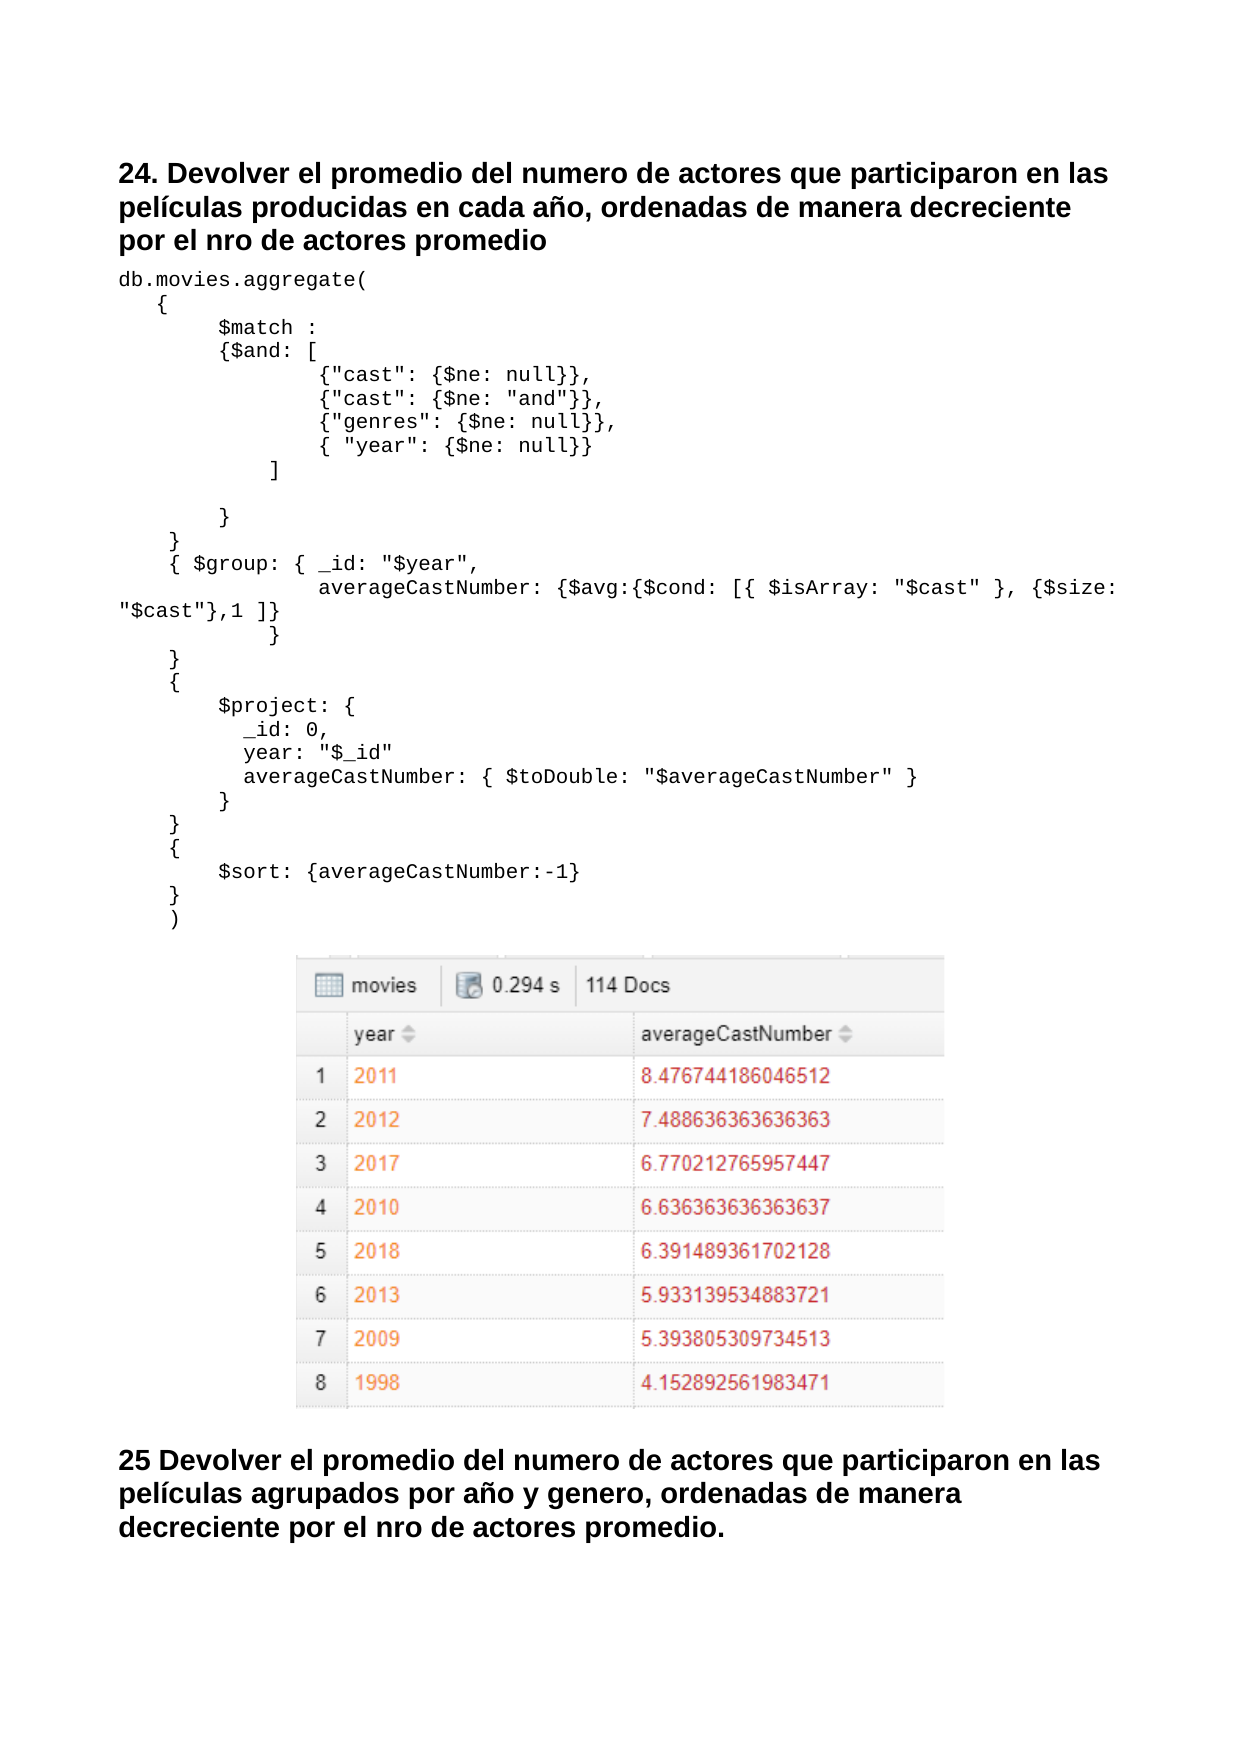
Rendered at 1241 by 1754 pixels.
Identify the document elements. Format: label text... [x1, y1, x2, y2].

text db.movies.aggregate( [118, 269, 1122, 293]
text averageCastNumber: {$avg:{$cond: [{ $isArray: "$cast" }, {$size: "$cast"},1 ]} [118, 577, 1122, 624]
text } [118, 506, 1122, 529]
text { $group: { _id: "$year", [118, 553, 1122, 577]
text year: "$_id" [118, 742, 1122, 766]
text } [118, 884, 1122, 908]
text { [118, 671, 1122, 695]
text } [118, 790, 1122, 813]
text $sort: {averageCastNumber:-1} [118, 861, 1122, 884]
text {"cast": {$ne: "and"}}, [118, 388, 1122, 411]
text {"genres": {$ne: null}}, [118, 411, 1122, 435]
text {"cast": {$ne: null}}, [118, 364, 1122, 388]
text ] [118, 459, 1122, 482]
text _id: 0, [118, 719, 1122, 742]
text averageCastNumber: { $toDouble: "$averageCastNumber" } [118, 766, 1122, 790]
text { "year": {$ne: null}} [118, 435, 1122, 459]
text } [118, 529, 1122, 553]
subtitle 24. Devolver el promedio del numero de actores que participaron en las películas producidas en cada año, ordenadas de manera decreciente por el nro de actores promedio [118, 156, 1122, 257]
text } [118, 648, 1122, 671]
text { [118, 293, 1122, 317]
text $project: { [118, 695, 1122, 719]
subtitle 25 Devolver el promedio del numero de actores que participaron en las películas agrupados por año y genero, ordenadas de manera decreciente por el nro de actores promedio. [118, 1443, 1122, 1543]
text $match : [118, 317, 1122, 340]
text } [118, 813, 1122, 837]
text {$and: [ [118, 340, 1122, 364]
picture [296, 955, 945, 1409]
text ) [118, 908, 1122, 932]
text } [118, 624, 1122, 648]
text { [118, 837, 1122, 861]
